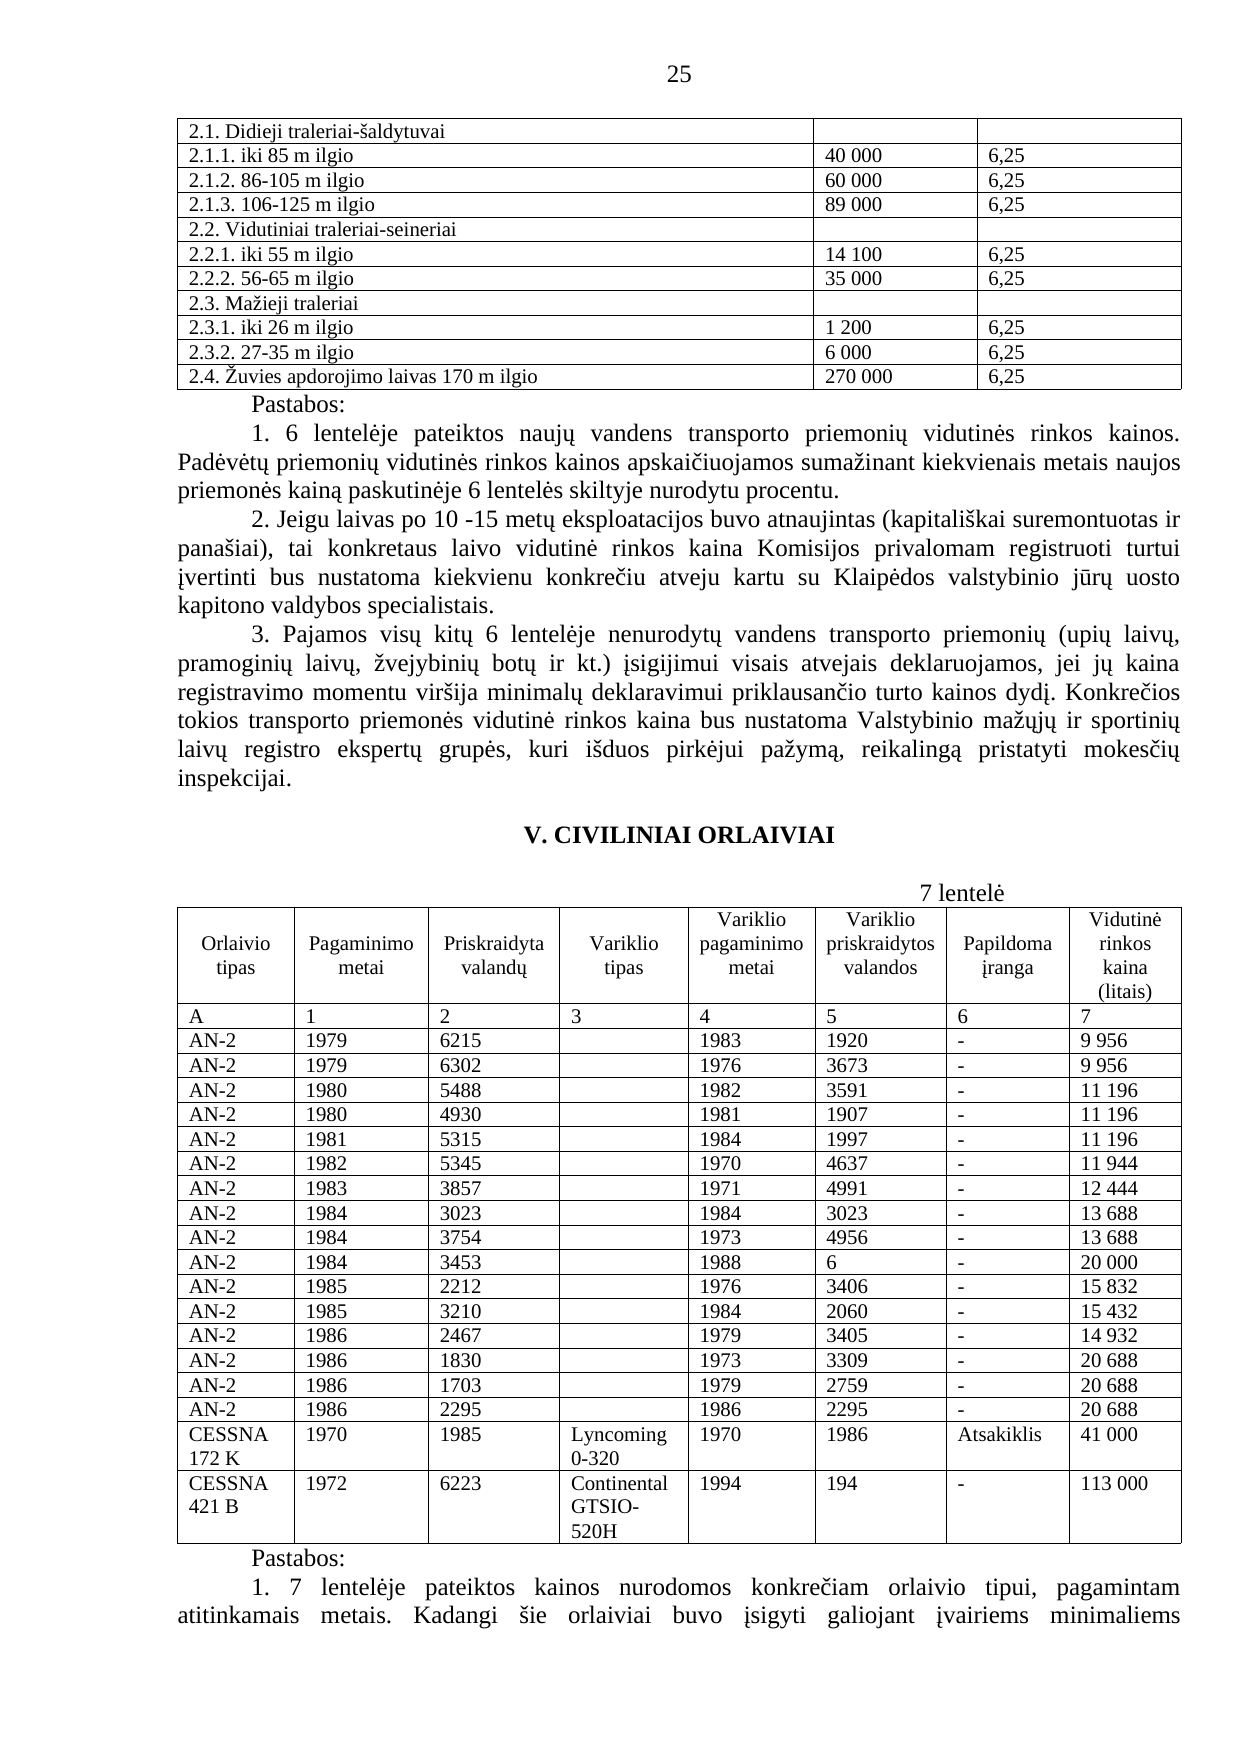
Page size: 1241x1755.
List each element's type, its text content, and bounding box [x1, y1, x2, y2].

table_cell 3023 [816, 1201, 946, 1224]
table_cell - [947, 1152, 1069, 1175]
table_cell 1970 [689, 1152, 815, 1175]
table_cell 1982 [295, 1152, 428, 1175]
table_cell 3 [560, 1004, 688, 1028]
table_cell AN-2 [178, 1176, 294, 1200]
table_cell 6 [816, 1250, 946, 1274]
table_cell 1986 [295, 1349, 428, 1372]
table_cell 1830 [429, 1349, 559, 1372]
table_cell 1984 [689, 1127, 815, 1151]
table_cell [560, 1176, 688, 1200]
table_cell 89 000 [814, 193, 977, 216]
table_cell 6,25 [978, 340, 1181, 364]
table_cell [814, 119, 977, 143]
table_cell - [947, 1349, 1069, 1372]
table_cell [560, 1299, 688, 1323]
table_cell - [947, 1226, 1069, 1249]
table_cell 1994 [689, 1471, 815, 1543]
table_header Variklio pagaminimo metai [689, 908, 815, 1003]
table_cell 5315 [429, 1127, 559, 1151]
table_cell 1980 [295, 1103, 428, 1126]
table_cell - [947, 1299, 1069, 1323]
table_cell - [947, 1373, 1069, 1397]
table_cell 6215 [429, 1029, 559, 1052]
table_cell 13 688 [1070, 1226, 1181, 1249]
table_cell 15 832 [1070, 1275, 1181, 1298]
table_cell AN-2 [178, 1078, 294, 1102]
table_cell 1984 [295, 1201, 428, 1224]
table_cell 4637 [816, 1152, 946, 1175]
table_cell 6302 [429, 1054, 559, 1077]
table_cell [560, 1373, 688, 1397]
table_cell 1970 [295, 1422, 428, 1470]
table_cell 6,25 [978, 168, 1181, 192]
table_cell 9 956 [1070, 1054, 1181, 1077]
table_cell 5 [816, 1004, 946, 1028]
table_cell 1986 [816, 1422, 946, 1470]
table_cell 2295 [816, 1398, 946, 1421]
table_cell 3453 [429, 1250, 559, 1274]
table_cell [560, 1349, 688, 1372]
table_cell AN-2 [178, 1054, 294, 1077]
table_cell [978, 218, 1181, 241]
table_cell 3754 [429, 1226, 559, 1249]
table_header Vidutinė rinkos kaina (litais) [1070, 908, 1181, 1003]
table_cell AN-2 [178, 1226, 294, 1249]
text 1. 6 lentelėje pateiktos naujų vandens transporto priemonių vidutinės rinkos kainos. Padėvėtų priemonių vidutinės rinkos kainos apskaičiuojamos sumažinant kiekvienais metais naujos priemonės kainą paskutinėje 6 lentelės skiltyje nurodytu procentu. [177, 418, 1181, 504]
table_cell 3210 [429, 1299, 559, 1323]
table_cell 14 100 [814, 242, 977, 266]
table_cell 6 000 [814, 340, 977, 364]
table_cell 11 196 [1070, 1078, 1181, 1102]
table_cell 1986 [295, 1324, 428, 1347]
table_cell 3309 [816, 1349, 946, 1372]
table_cell 11 944 [1070, 1152, 1181, 1175]
text V. CIVILINIAI ORLAIVIAI [177, 820, 1181, 849]
table_cell 1997 [816, 1127, 946, 1151]
table_cell - [947, 1029, 1069, 1052]
table_cell AN-2 [178, 1103, 294, 1126]
table_cell 2 [429, 1004, 559, 1028]
table_cell A [178, 1004, 294, 1028]
table_cell [560, 1127, 688, 1151]
table_cell 2060 [816, 1299, 946, 1323]
table_cell [560, 1078, 688, 1102]
table_header Variklio tipas [560, 908, 688, 1003]
table_cell 7 [1070, 1004, 1181, 1028]
table_cell AN-2 [178, 1152, 294, 1175]
table_cell 40 000 [814, 144, 977, 167]
table_cell 194 [816, 1471, 946, 1543]
text 7 lentelė [177, 878, 1181, 907]
table_cell - [947, 1078, 1069, 1102]
table_cell [560, 1324, 688, 1347]
table_cell 3857 [429, 1176, 559, 1200]
table_cell 1984 [689, 1299, 815, 1323]
table_cell 5488 [429, 1078, 559, 1102]
table_cell 1983 [689, 1029, 815, 1052]
table_cell 6,25 [978, 316, 1181, 339]
table_cell 4930 [429, 1103, 559, 1126]
table_header Pagaminimo metai [295, 908, 428, 1003]
table_cell 11 196 [1070, 1103, 1181, 1126]
table_cell 1981 [689, 1103, 815, 1126]
table_cell - [947, 1054, 1069, 1077]
table_cell 1971 [689, 1176, 815, 1200]
table_cell Lyncoming 0-320 [560, 1422, 688, 1470]
table_cell 4956 [816, 1226, 946, 1249]
table_cell [560, 1054, 688, 1077]
table_cell AN-2 [178, 1275, 294, 1298]
table_cell 1 [295, 1004, 428, 1028]
text 1. 7 lentelėje pateiktos kainos nurodomos konkrečiam orlaivio tipui, pagamintam atitinkamais metais. Kadangi šie orlaiviai buvo įsigyti galiojant įvairiems minimaliems [177, 1572, 1181, 1629]
table_cell [560, 1250, 688, 1274]
table_cell 1980 [295, 1078, 428, 1102]
table_cell 2.3.2. 27-35 m ilgio [178, 340, 813, 364]
table_cell [560, 1226, 688, 1249]
table_cell 3023 [429, 1201, 559, 1224]
text 3. Pajamos visų kitų 6 lentelėje nenurodytų vandens transporto priemonių (upių laivų, pramoginių laivų, žvejybinių botų ir kt.) įsigijimui visais atvejais deklaruojamos, jei jų kaina registravimo momentu viršija minimalų deklaravimui priklausančio turto kainos dydį. Konkrečios tokios transporto priemonės vidutinė rinkos kaina bus nustatoma Valstybinio mažųjų ir sportinių laivų registro ekspertų grupės, kuri išduos pirkėjui pažymą, reikalingą pristatyti mokesčių inspekcijai. [177, 619, 1181, 792]
table_cell 1984 [689, 1201, 815, 1224]
table_header Variklio priskraidytos valandos [816, 908, 946, 1003]
table_cell 4991 [816, 1176, 946, 1200]
table_cell 15 432 [1070, 1299, 1181, 1323]
table_cell 2.3. Mažieji traleriai [178, 291, 813, 315]
table_cell [978, 291, 1181, 315]
table_cell 1703 [429, 1373, 559, 1397]
table_cell [814, 291, 977, 315]
table_cell 1982 [689, 1078, 815, 1102]
table_cell 1973 [689, 1349, 815, 1372]
table_cell - [947, 1103, 1069, 1126]
table_cell 35 000 [814, 267, 977, 290]
table_cell AN-2 [178, 1324, 294, 1347]
table_cell 2467 [429, 1324, 559, 1347]
table_cell 41 000 [1070, 1422, 1181, 1470]
table_cell 1981 [295, 1127, 428, 1151]
table_cell 1979 [689, 1373, 815, 1397]
table_cell 2212 [429, 1275, 559, 1298]
table_cell 270 000 [814, 365, 977, 388]
table_cell 12 444 [1070, 1176, 1181, 1200]
table_cell [814, 218, 977, 241]
text Pastabos: [177, 1544, 1181, 1572]
table_cell 6,25 [978, 267, 1181, 290]
text Pastabos: [177, 390, 1181, 418]
table_cell 1970 [689, 1422, 815, 1470]
table_cell [560, 1029, 688, 1052]
table_cell 2.1.3. 106-125 m ilgio [178, 193, 813, 216]
table_header Priskraidyta valandų [429, 908, 559, 1003]
table_cell Atsakiklis [947, 1422, 1069, 1470]
table_header Orlaivio tipas [178, 908, 294, 1003]
table_cell 6,25 [978, 365, 1181, 388]
table_cell - [947, 1471, 1069, 1543]
table_cell AN-2 [178, 1029, 294, 1052]
table_cell 3405 [816, 1324, 946, 1347]
table_cell - [947, 1176, 1069, 1200]
table_cell 1972 [295, 1471, 428, 1543]
table_cell AN-2 [178, 1201, 294, 1224]
table_cell 1985 [295, 1275, 428, 1298]
table_cell 2.2.1. iki 55 m ilgio [178, 242, 813, 266]
table_cell 3406 [816, 1275, 946, 1298]
table_cell 2.1. Didieji traleriai-šaldytuvai [178, 119, 813, 143]
table_cell 1983 [295, 1176, 428, 1200]
table_header Papildoma įranga [947, 908, 1069, 1003]
table_cell 2759 [816, 1373, 946, 1397]
table_cell - [947, 1250, 1069, 1274]
table_cell 2.4. Žuvies apdorojimo laivas 170 m ilgio [178, 365, 813, 388]
table_cell 60 000 [814, 168, 977, 192]
table_cell [978, 119, 1181, 143]
table_cell AN-2 [178, 1127, 294, 1151]
table_cell 6,25 [978, 193, 1181, 216]
table_cell 1984 [295, 1226, 428, 1249]
table_cell 3591 [816, 1078, 946, 1102]
table_cell [560, 1398, 688, 1421]
table_cell 5345 [429, 1152, 559, 1175]
table_cell 1920 [816, 1029, 946, 1052]
table_cell 11 196 [1070, 1127, 1181, 1151]
table_cell 1985 [295, 1299, 428, 1323]
table_cell Continental GTSIO-520H [560, 1471, 688, 1543]
table_cell 1988 [689, 1250, 815, 1274]
table_cell 1979 [295, 1054, 428, 1077]
table_cell 9 956 [1070, 1029, 1181, 1052]
table_cell - [947, 1324, 1069, 1347]
table_cell [560, 1275, 688, 1298]
table_cell CESSNA 421 B [178, 1471, 294, 1543]
table_cell 1979 [689, 1324, 815, 1347]
table_cell 2.1.2. 86-105 m ilgio [178, 168, 813, 192]
table_cell [560, 1103, 688, 1126]
table_cell 20 688 [1070, 1398, 1181, 1421]
table_cell - [947, 1127, 1069, 1151]
table_cell 1979 [295, 1029, 428, 1052]
table_cell AN-2 [178, 1299, 294, 1323]
table_cell 4 [689, 1004, 815, 1028]
table_cell 2.1.1. iki 85 m ilgio [178, 144, 813, 167]
table_cell CESSNA 172 K [178, 1422, 294, 1470]
table_cell 1986 [689, 1398, 815, 1421]
table_cell - [947, 1201, 1069, 1224]
table_cell 1976 [689, 1275, 815, 1298]
table_cell 20 688 [1070, 1373, 1181, 1397]
table_cell 6223 [429, 1471, 559, 1543]
table_cell [560, 1152, 688, 1175]
table_cell 1985 [429, 1422, 559, 1470]
table_cell 6,25 [978, 242, 1181, 266]
table_cell 1976 [689, 1054, 815, 1077]
table_cell 1907 [816, 1103, 946, 1126]
table_cell 6 [947, 1004, 1069, 1028]
table_cell 3673 [816, 1054, 946, 1077]
table_cell AN-2 [178, 1250, 294, 1274]
table_cell - [947, 1398, 1069, 1421]
table_cell AN-2 [178, 1349, 294, 1372]
table_cell 2.2. Vidutiniai traleriai-seineriai [178, 218, 813, 241]
table_cell [560, 1201, 688, 1224]
table_cell 20 000 [1070, 1250, 1181, 1274]
table_cell 6,25 [978, 144, 1181, 167]
table_cell - [947, 1275, 1069, 1298]
table_cell 1 200 [814, 316, 977, 339]
table_cell AN-2 [178, 1373, 294, 1397]
table_cell 20 688 [1070, 1349, 1181, 1372]
table_cell 2295 [429, 1398, 559, 1421]
table_cell 1984 [295, 1250, 428, 1274]
table_cell AN-2 [178, 1398, 294, 1421]
text 2. Jeigu laivas po 10 -15 metų eksploatacijos buvo atnaujintas (kapitališkai suremontuotas ir panašiai), tai konkretaus laivo vidutinė rinkos kaina Komisijos privalomam registruoti turtui įvertinti bus nustatoma kiekvienu konkrečiu atveju kartu su Klaipėdos valstybinio jūrų uosto kapitono valdybos specialistais. [177, 504, 1181, 619]
table_cell 1986 [295, 1398, 428, 1421]
table_cell 113 000 [1070, 1471, 1181, 1543]
table_cell 1986 [295, 1373, 428, 1397]
table_cell 14 932 [1070, 1324, 1181, 1347]
table_cell 2.3.1. iki 26 m ilgio [178, 316, 813, 339]
table_cell 13 688 [1070, 1201, 1181, 1224]
table_cell 1973 [689, 1226, 815, 1249]
table_cell 2.2.2. 56-65 m ilgio [178, 267, 813, 290]
